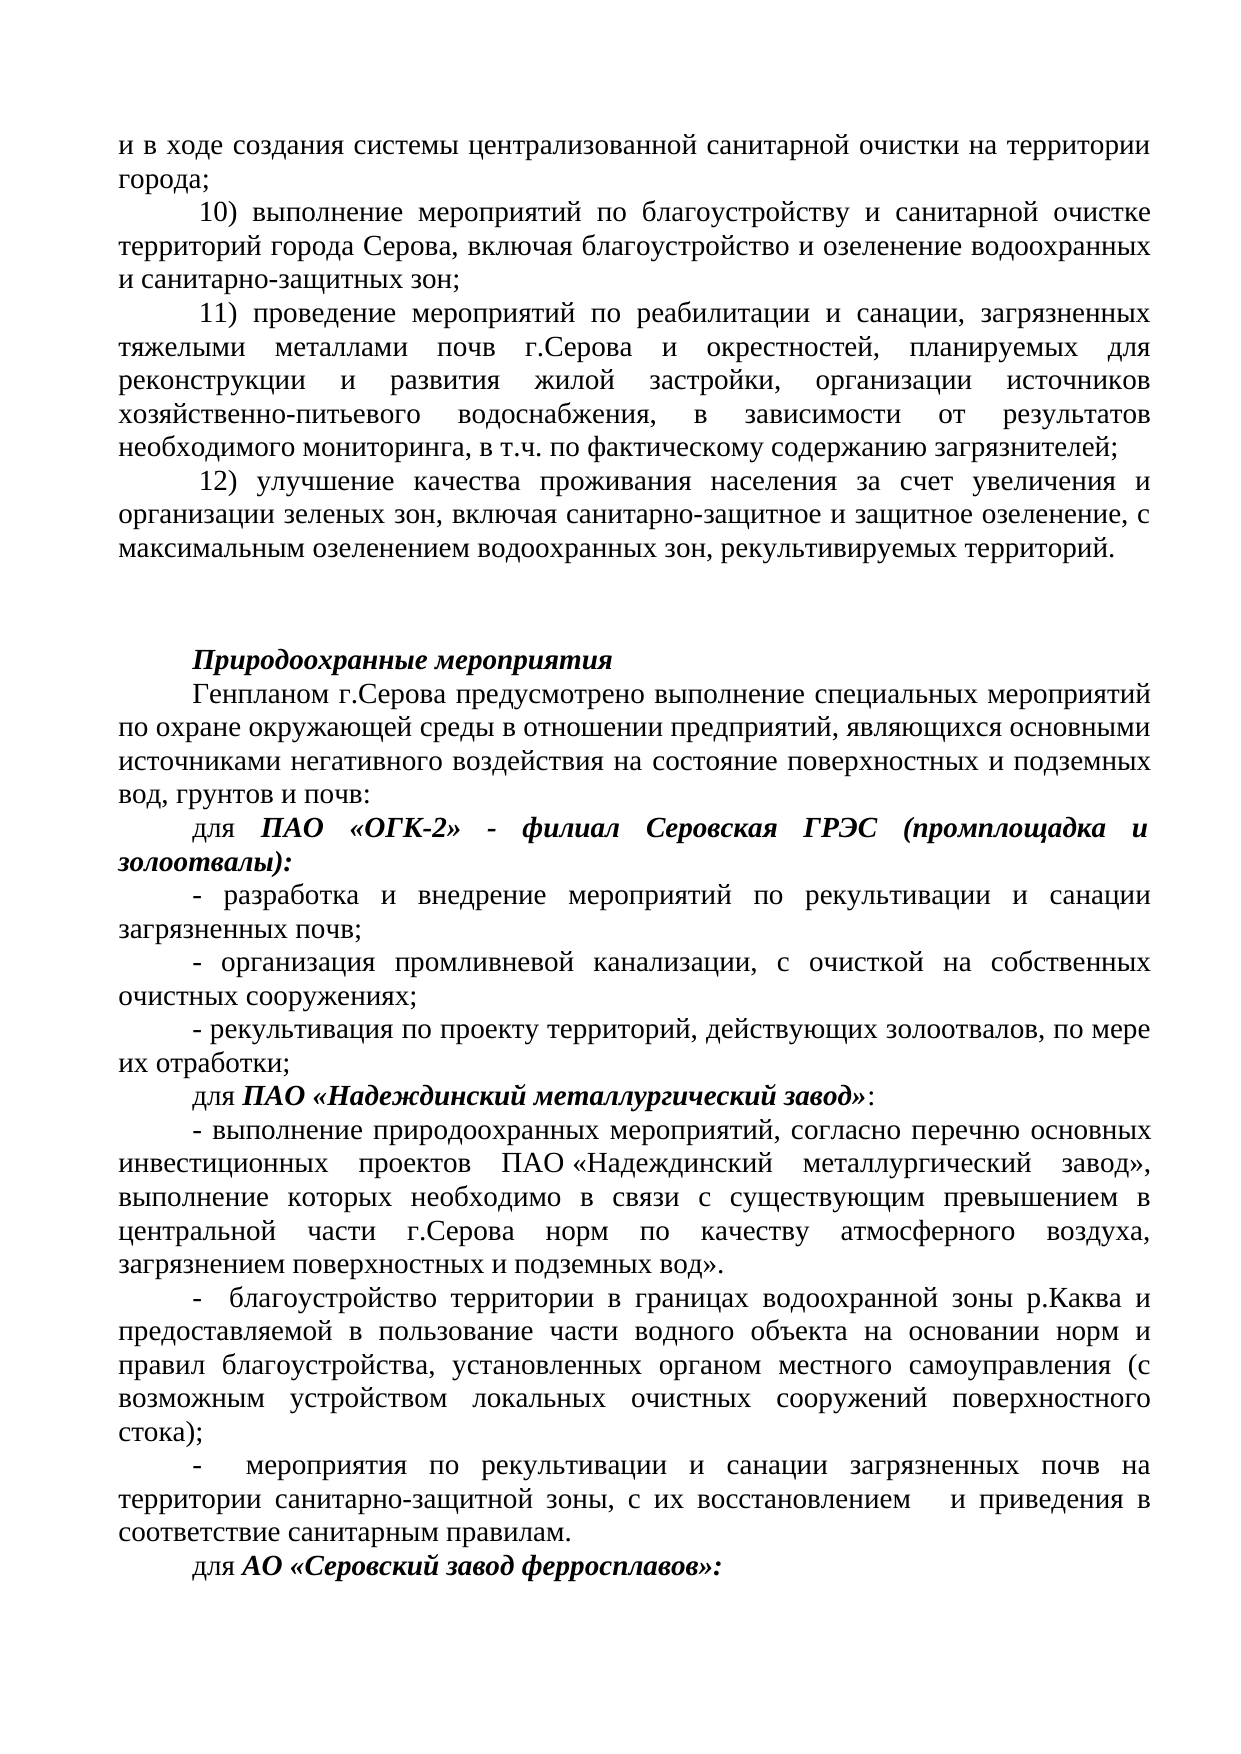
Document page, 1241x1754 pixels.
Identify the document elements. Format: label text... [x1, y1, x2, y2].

text - мероприятия по рекультивации и санации загрязненных почв на территории санитарно-защитной зоны, с их восстановлением и приведения в соответствие санитарным правилам. [118, 1447, 1152, 1548]
text - рекультивация по проекту территорий, действующих золоотвалов, по мере их отработки; [118, 1011, 1152, 1078]
text 12) улучшение качества проживания населения за счет увеличения и организации зеленых зон, включая санитарно-защитное и защитное озеленение, с максимальным озеленением водоохранных зон, рекультивируемых территорий. [118, 463, 1152, 563]
text 10) выполнение мероприятий по благоустройству и санитарной очистке территорий города Серова, включая благоустройство и озеленение водоохранных и санитарно-защитных зон; [118, 194, 1152, 295]
text для ПАО «ОГК-2» - филиал Серовская ГРЭС (промплощадка и золоотвалы): [118, 810, 1152, 877]
text Генпланом г.Серова предусмотрено выполнение специальных мероприятий по охране окружающей среды в отношении предприятий, являющихся основными источниками негативного воздействия на состояние поверхностных и подземных вод, грунтов и почв: [118, 676, 1152, 810]
text - организация промливневой канализации, с очисткой на собственных очистных сооружениях; [118, 944, 1152, 1011]
text для ПАО «Надеждинский металлургический завод»: [118, 1078, 1152, 1112]
text - выполнение природоохранных мероприятий, согласно перечню основных инвестиционных проектов ПАО «Надеждинский металлургический завод», выполнение которых необходимо в связи с существующим превышением в центральной части г.Серова норм по качеству атмосферного воздуха, загрязнением поверхностных и подземных вод». [118, 1112, 1152, 1280]
text - благоустройство территории в границах водоохранной зоны р.Каква и предоставляемой в пользование части водного объекта на основании норм и правил благоустройства, установленных органом местного самоуправления (с возможным устройством локальных очистных сооружений поверхностного стока); [118, 1280, 1152, 1447]
text и в ходе создания системы централизованной санитарной очистки на территории города; [118, 127, 1152, 194]
text для АО «Серовский завод ферросплавов»: [118, 1548, 1152, 1582]
text - разработка и внедрение мероприятий по рекультивации и санации загрязненных почв; [118, 877, 1152, 944]
text Природоохранные мероприятия [118, 642, 1152, 676]
text 11) проведение мероприятий по реабилитации и санации, загрязненных тяжелыми металлами почв г.Серова и окрестностей, планируемых для реконструкции и развития жилой застройки, организации источников хозяйственно-питьевого водоснабжения, в зависимости от результатов необходимого мониторинга, в т.ч. по фактическому содержанию загрязнителей; [118, 295, 1152, 463]
